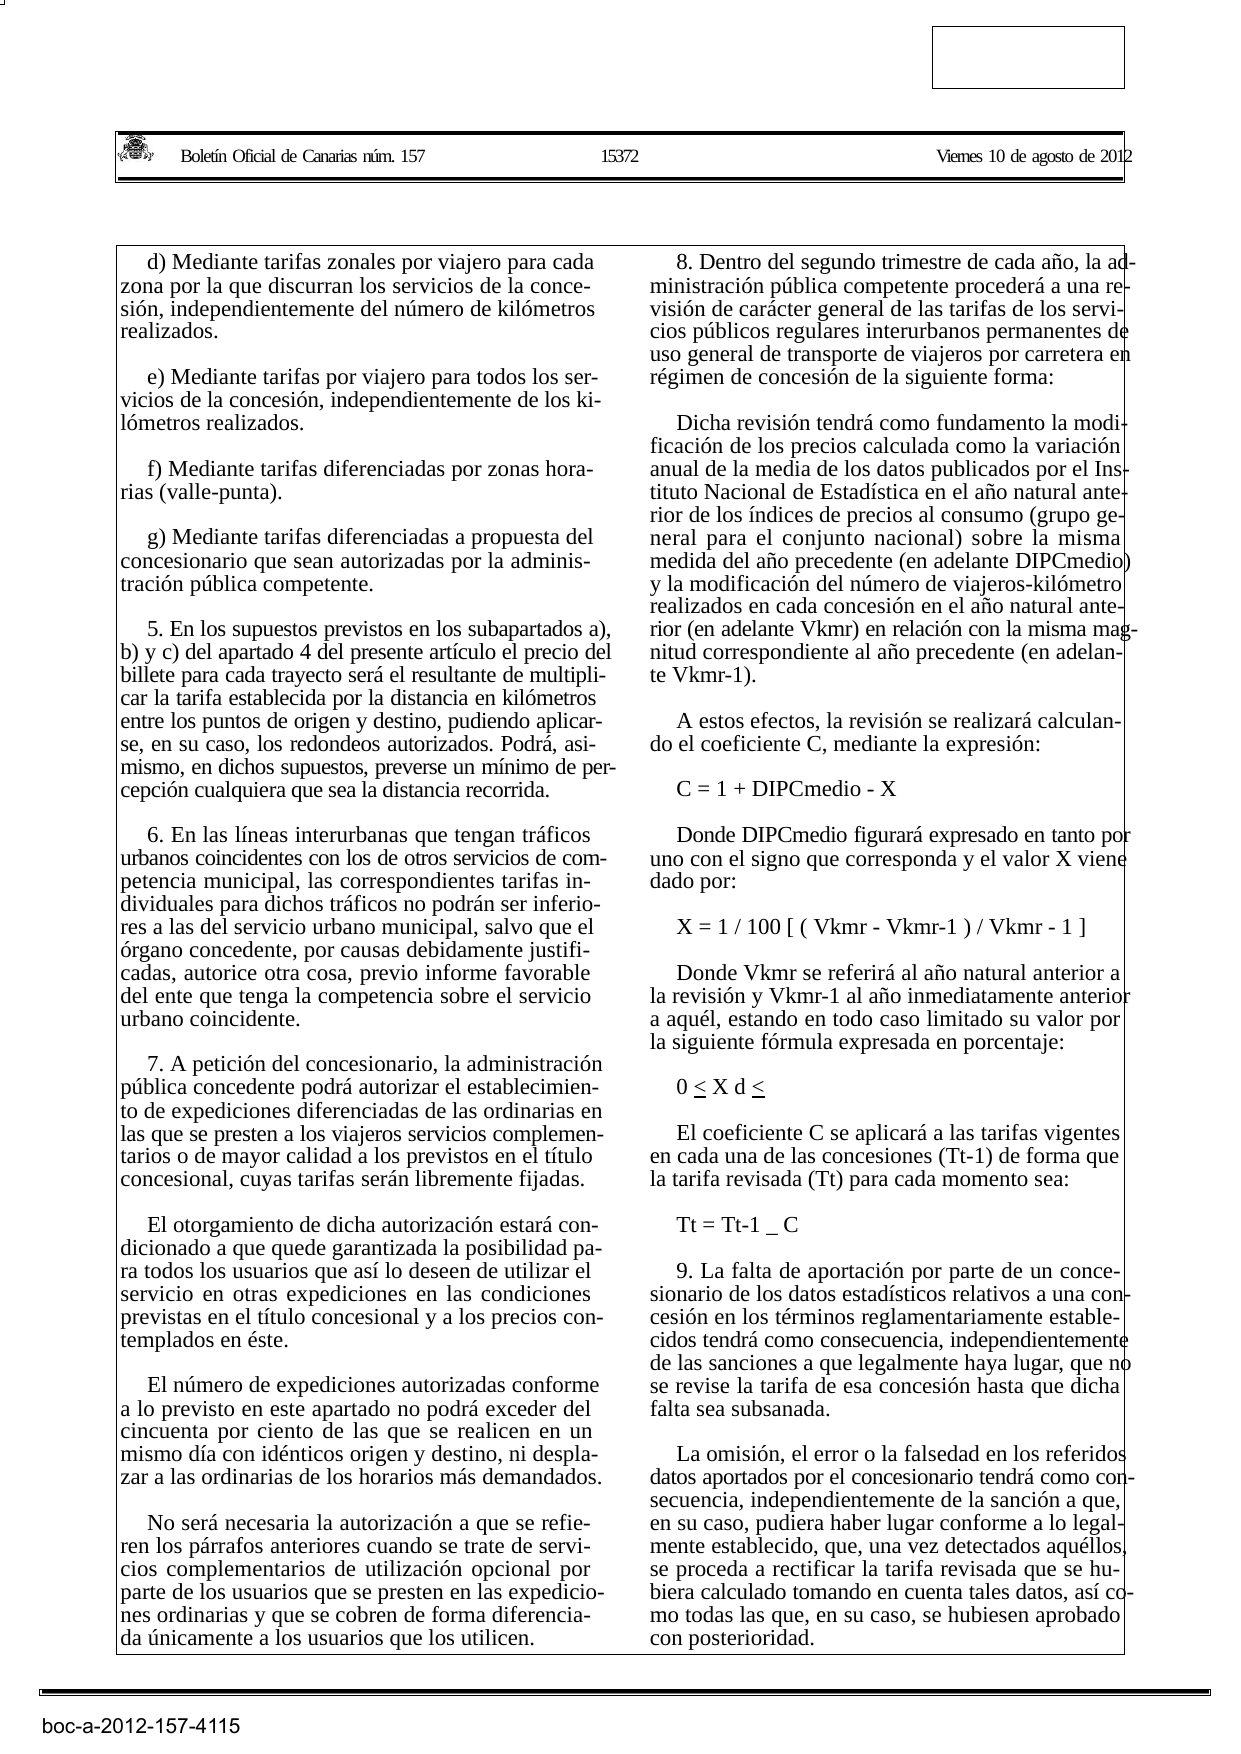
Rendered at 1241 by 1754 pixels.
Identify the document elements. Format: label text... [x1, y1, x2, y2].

text realizados. [120, 321, 616, 343]
text órgano concedente, por causas debidamente justifi- [120, 939, 616, 962]
text cios complementarios de utilización opcional por [120, 1558, 616, 1581]
text mo todas las que, en su caso, se hubiesen aprobado [649, 1604, 1145, 1627]
text visión de carácter general de las tarifas de los servi- [649, 298, 1145, 321]
text Boletín Oficial de Canarias núm. 157 [180, 146, 428, 167]
text cepción cualquiera que sea la distancia recorrida. [120, 779, 620, 802]
text to de expediciones diferenciadas de las ordinarias en [120, 1100, 616, 1123]
text las que se presten a los viajeros servicios complemen- [120, 1123, 616, 1146]
text cidos tendrá como consecuencia, independientemente [649, 1329, 1145, 1352]
text parte de los usuarios que se presten en las expedicio- [120, 1581, 616, 1604]
text a lo previsto en este apartado no podrá exceder del [120, 1398, 616, 1421]
text lómetros realizados. [120, 412, 616, 435]
text cios públicos regulares interurbanos permanentes de [649, 321, 1145, 343]
text ficación de los precios calculada como la variación [649, 435, 1145, 458]
text entre los puntos de origen y destino, pudiendo aplicar- [120, 710, 620, 733]
text El coeficiente C se aplicará a las tarifas vigentes [676, 1120, 1145, 1146]
text medida del año precedente (en adelante DIPCmedio) [649, 550, 1145, 573]
text car la tarifa establecida por la distancia en kilómetros [120, 687, 620, 710]
text dado por: [649, 871, 1145, 893]
picture [933, 27, 1124, 88]
text en cada una de las concesiones (Tt-1) de forma que [649, 1146, 1145, 1168]
text tarios o de mayor calidad a los previstos en el título [120, 1146, 616, 1168]
text y la modificación del número de viajeros-kilómetro [649, 573, 1145, 596]
picture [116, 132, 1124, 182]
text cadas, autorice otra cosa, previo informe favorable [120, 962, 616, 985]
text tituto Nacional de Estadística en el año natural ante- [649, 481, 1145, 504]
text tración pública competente. [120, 573, 616, 596]
text 0 < X d < [676, 1074, 789, 1100]
text concesional, cuyas tarifas serán libremente fijadas. [120, 1168, 616, 1191]
text La omisión, el error o la falsedad en los referidos [676, 1441, 1145, 1466]
text . En las líneas interurbanas que tengan tráficos [158, 822, 616, 845]
text cesión en los términos reglamentariamente estable- [649, 1306, 1145, 1329]
text zona por la que discurran los servicios de la conce- [120, 275, 616, 298]
text X = 1 / 100 [ ( Vkmr - Vkmr-1 ) / Vkmr - 1 ] [676, 914, 1110, 939]
text con posterioridad. [649, 1627, 1145, 1650]
text uso general de transporte de viajeros por carretera en [649, 343, 1145, 366]
text g) Mediante tarifas diferenciadas a propuesta del [147, 524, 616, 550]
text 8. Dentro del segundo trimestre de cada año, la ad- [676, 249, 1145, 275]
text ministración pública competente procederá a una re- [649, 275, 1145, 298]
text nes ordinarias y que se cobren de forma diferencia- [120, 1604, 616, 1627]
text rias (valle-punta). [120, 481, 616, 504]
text urbano coincidente. [120, 1008, 616, 1031]
text sionario de los datos estadísticos relativos a una con- [649, 1283, 1145, 1306]
text templados en éste. [120, 1329, 616, 1352]
text pública concedente podrá autorizar el establecimien- [120, 1074, 616, 1100]
text se revise la tarifa de esa concesión hasta que dicha [649, 1375, 1145, 1398]
text rior (en adelante Vkmr) en relación con la misma mag- [649, 618, 1145, 641]
text urbanos coincidentes con los de otros servicios de com- [120, 845, 616, 871]
picture [117, 246, 1124, 1654]
text de las sanciones a que legalmente haya lugar, que no [649, 1352, 1145, 1375]
text realizados en cada concesión en el año natural ante- [649, 596, 1145, 618]
text C = 1 + DIPCmedio - X [676, 776, 922, 802]
text rior de los índices de precios al consumo (grupo ge- [649, 504, 1145, 527]
text billete para cada trayecto será el resultante de multipli- [120, 664, 620, 687]
text previstas en el título concesional y a los precios con- [120, 1306, 616, 1329]
text Donde DIPCmedio figurará expresado en tanto por [676, 822, 1145, 848]
text vicios de la concesión, independientemente de los ki- [120, 389, 616, 412]
text se, en su caso, los redondeos autorizados. Podrá, asi- [120, 733, 620, 756]
text dividuales para dichos tráficos no podrán ser inferio- [120, 893, 616, 916]
text Tt = Tt-1 _ C [676, 1212, 823, 1237]
text Donde Vkmr se referirá al año natural anterior a [676, 960, 1145, 985]
text zar a las ordinarias de los horarios más demandados. [120, 1466, 616, 1489]
text régimen de concesión de la siguiente forma: [649, 366, 1145, 389]
text la tarifa revisada (Tt) para cada momento sea: [649, 1168, 1145, 1191]
text 5. En los supuestos previstos en los subapartados a), [147, 616, 616, 639]
text datos aportados por el concesionario tendrá como con- [649, 1466, 1145, 1489]
text mismo, en dichos supuestos, preverse un mínimo de per- [120, 756, 620, 779]
text 15372 [600, 146, 662, 167]
text la siguiente fórmula expresada en porcentaje: [649, 1031, 1145, 1054]
text secuencia, independientemente de la sanción a que, [649, 1489, 1145, 1512]
text do el coeficiente C, mediante la expresión: [649, 733, 1145, 756]
text res a las del servicio urbano municipal, salvo que el [120, 916, 616, 939]
text Viernes 10 de agosto de 2012 [936, 146, 1137, 167]
picture [40, 1690, 1210, 1695]
text A estos efectos, la revisión se realizará calculan- [676, 708, 1145, 733]
text a aquél, estando en todo caso limitado su valor por [649, 1008, 1145, 1031]
text e) Mediante tarifas por viajero para todos los ser- [147, 364, 616, 389]
text concesionario que sean autorizadas por la adminis- [120, 550, 616, 573]
text El número de expediciones autorizadas conforme [147, 1372, 616, 1398]
text petencia municipal, las correspondientes tarifas in- [120, 871, 616, 893]
text 6 [147, 822, 158, 845]
text se proceda a rectificar la tarifa revisada que se hu- [649, 1558, 1145, 1581]
text boc-a-2012-157-4115 [42, 1714, 267, 1738]
text la revisión y Vkmr-1 al año inmediatamente anterior [649, 985, 1145, 1008]
text uno con el signo que corresponda y el valor X viene [649, 848, 1145, 871]
text sión, independientemente del número de kilómetros [120, 298, 616, 321]
text neral para el conjunto nacional) sobre la misma [649, 527, 1145, 550]
text servicio en otras expediciones en las condiciones [120, 1283, 616, 1306]
text falta sea subsanada. [649, 1398, 1145, 1421]
text te Vkmr-1). [649, 664, 1145, 687]
text b) y c) del apartado 4 del presente artículo el precio del [120, 639, 620, 664]
text cincuenta por ciento de las que se realicen en un [120, 1421, 616, 1443]
text 7. A petición del concesionario, la administración [147, 1051, 615, 1074]
text Dicha revisión tendrá como fundamento la modi- [676, 410, 1145, 435]
text nitud correspondiente al año precedente (en adelan- [649, 641, 1145, 664]
text da únicamente a los usuarios que los utilicen. [120, 1627, 616, 1650]
text 9. La falta de aportación por parte de un conce- [676, 1258, 1145, 1283]
text El otorgamiento de dicha autorización estará con- [147, 1212, 616, 1237]
text mente establecido, que, una vez detectados aquéllos, [649, 1535, 1145, 1558]
text mismo día con idénticos origen y destino, ni despla- [120, 1443, 616, 1466]
text anual de la media de los datos publicados por el Ins- [649, 458, 1145, 481]
text dicionado a que quede garantizada la posibilidad pa- [120, 1237, 616, 1260]
text biera calculado tomando en cuenta tales datos, así co- [649, 1581, 1145, 1604]
text del ente que tenga la competencia sobre el servicio [120, 985, 616, 1008]
text d) Mediante tarifas zonales por viajero para cada [147, 249, 616, 275]
text No será necesaria la autorización a que se refie- [147, 1510, 616, 1535]
text ra todos los usuarios que así lo deseen de utilizar el [120, 1260, 616, 1283]
text en su caso, pudiera haber lugar conforme a lo legal- [649, 1512, 1145, 1535]
text f) Mediante tarifas diferenciadas por zonas hora- [147, 456, 616, 481]
text ren los párrafos anteriores cuando se trate de servi- [120, 1535, 616, 1558]
